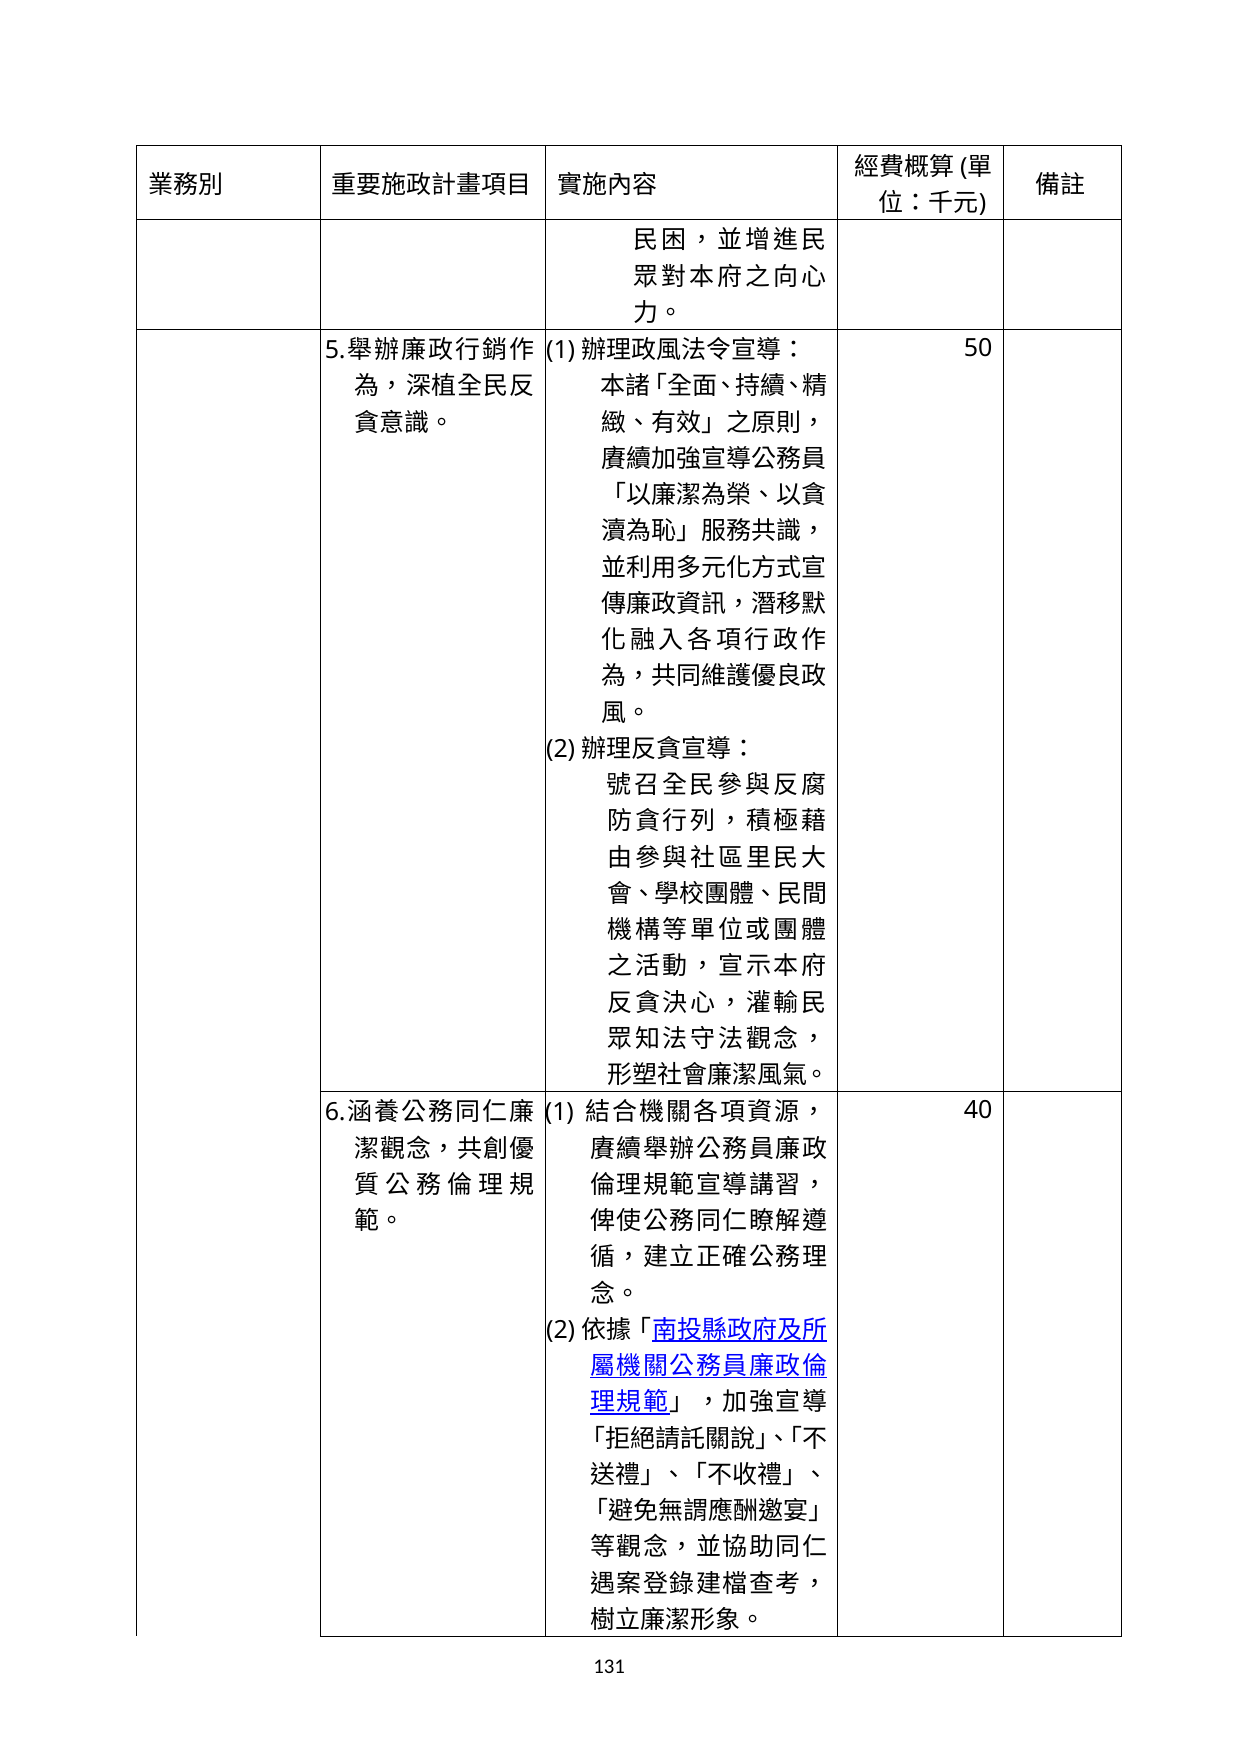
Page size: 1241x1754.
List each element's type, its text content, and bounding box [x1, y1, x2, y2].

table_cell [1004, 220, 1121, 328]
table_cell 民困，並增進民眾對本府之向心力。 [546, 220, 837, 328]
table_header 實施內容 [546, 146, 837, 219]
table_header 經費概算 (單位：千元) [838, 146, 1003, 219]
table_cell 40 [838, 1092, 1003, 1636]
table_cell [838, 220, 1003, 328]
table_cell [1004, 1092, 1121, 1636]
table_cell 6.涵養公務同仁廉潔觀念，共創優質公務倫理規範。 [321, 1092, 545, 1636]
table_cell [137, 330, 320, 1091]
table_cell (1) 結合機關各項資源，賡續舉辦公務員廉政倫理規範宣導講習，俾使公務同仁瞭解遵循，建立正確公務理念。 (2) 依據「南投縣政府及所屬機關公務員廉政倫理規範」，加強宣導「拒絕請託關說」、「不送禮」、「不收禮」、「避免無謂應酬邀宴」等觀念，並協助同仁遇案登錄建檔查考，樹立廉潔形象。 [546, 1092, 837, 1636]
table_cell [1004, 330, 1121, 1091]
table_cell [137, 1091, 320, 1636]
table_cell 50 [838, 330, 1003, 1091]
table_header 業務別 [137, 146, 320, 219]
table_header 重要施政計畫項目 [321, 146, 545, 219]
table_cell (1) 辦理政風法令宣導： 本諸「全面、持續、精緻、有效」之原則，賡續加強宣導公務員「以廉潔為榮、以貪瀆為恥」服務共識，並利用多元化方式宣傳廉政資訊，潛移默化融入各項行政作為，共同維護優良政風。 (2) 辦理反貪宣導： 號召全民參與反腐防貪行列，積極藉由參與社區里民大會、學校團體、民間機構等單位或團體之活動，宣示本府反貪決心，灌輸民眾知法守法觀念，形塑社會廉潔風氣。 [546, 330, 837, 1091]
table_cell [137, 220, 320, 328]
table_cell [321, 220, 545, 328]
table_header 備註 [1004, 146, 1121, 219]
table_cell 5.舉辦廉政行銷作為，深植全民反貪意識。 [321, 330, 545, 1091]
